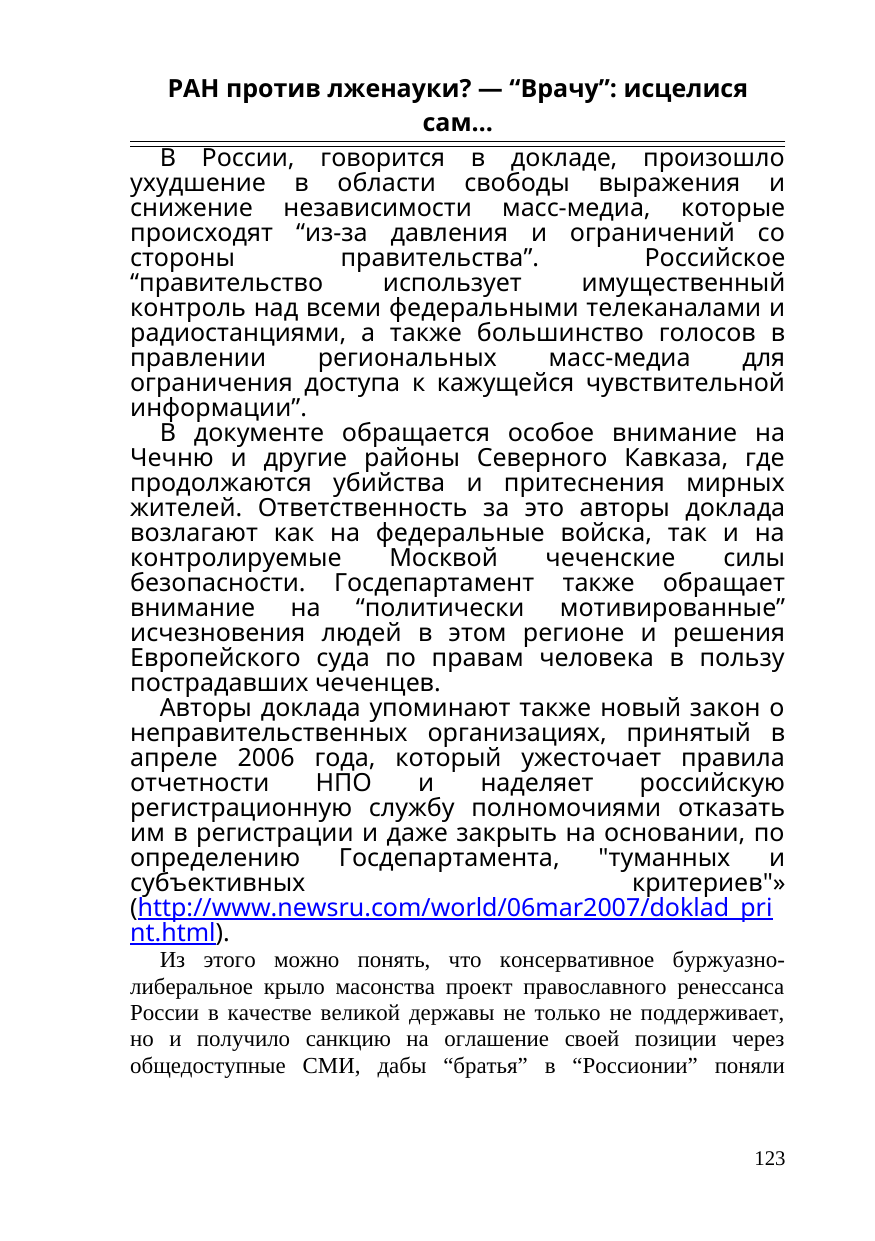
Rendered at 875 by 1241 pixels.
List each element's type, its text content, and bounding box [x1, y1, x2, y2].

text Авторы доклада упоминают также новый закон о неправительственных организациях, принятый в апреле 2006 года, который ужесточает правила отчетности НПО и наделяет российскую регистрационную службу полномочиями отказать им в регистрации и даже закрыть на основании, по определению Госдепартамента, "туманных и субъективных критериев"» (http://www.newsru.com/world/06mar2007/doklad_print.html). [130, 696, 785, 946]
text В России, говорится в докладе, произошло ухудшение в области свободы выражения и снижение независимости масс-медиа, которые происходят “из-за давления и ограничений со стороны правительства”. Российское “правительство использует имущественный контроль над всеми федеральными телеканалами и радиостанциями, а также большинство голосов в правлении региональных масс-медиа для ограничения доступа к кажущейся чувствительной информации”. [130, 147, 785, 421]
text В документе обращается особое внимание на Чечню и другие районы Северного Кавказа, где продолжаются убийства и притеснения мирных жителей. Ответственность за это авторы доклада возлагают как на федеральные войска, так и на контролируемые Москвой чеченские силы безопасности. Госдепартамент также обращает внимание на “политически мотивированные” исчезновения людей в этом регионе и решения Европейского суда по правам человека в пользу пострадавших чеченцев. [130, 421, 785, 696]
text Из этого можно понять, что консервативное буржуазно-либеральное крыло масонства проект православного ренессанса России в качестве великой державы не только не поддерживает, но и получило санкцию на оглашение своей позиции через общедоступные СМИ, дабы “братья” в “Россионии” поняли [130, 946, 785, 1078]
